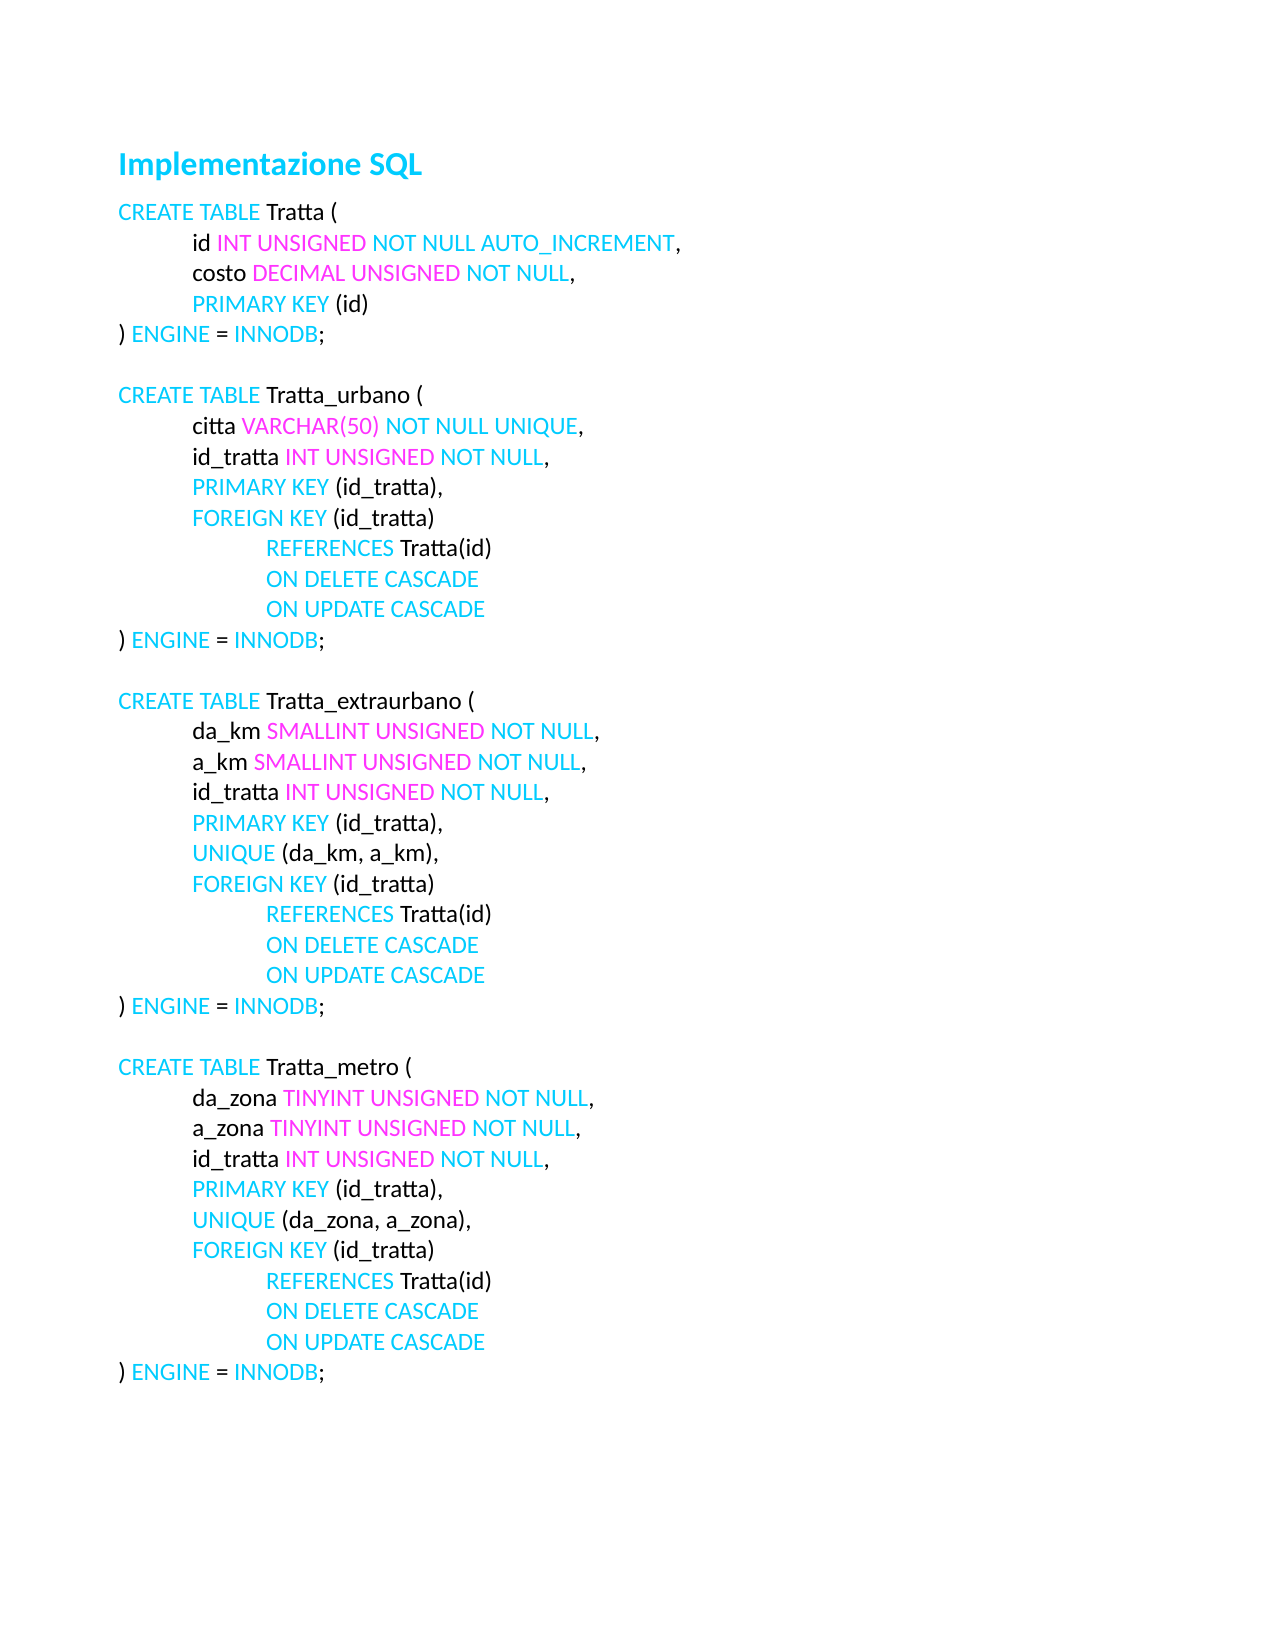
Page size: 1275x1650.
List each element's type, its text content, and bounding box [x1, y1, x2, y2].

text id_tratta INT UNSIGNED NOT NULL, [118, 1143, 1157, 1173]
text id_tratta INT UNSIGNED NOT NULL, [118, 776, 1157, 807]
text id_tratta INT UNSIGNED NOT NULL, [118, 441, 1157, 471]
text ) ENGINE = INNODB; [118, 990, 1157, 1021]
text UNIQUE (da_km, a_km), [118, 837, 1157, 868]
text ON DELETE CASCADE [118, 1295, 1157, 1326]
text REFERENCES Tratta(id) [118, 1265, 1157, 1295]
text FOREIGN KEY (id_tratta) [118, 1234, 1157, 1265]
text CREATE TABLE Tratta_urbano ( [118, 380, 1157, 410]
text ON UPDATE CASCADE [118, 1326, 1157, 1356]
text costo DECIMAL UNSIGNED NOT NULL, [118, 258, 1157, 288]
text UNIQUE (da_zona, a_zona), [118, 1204, 1157, 1234]
text PRIMARY KEY (id_tratta), [118, 1173, 1157, 1204]
subtitle Implementazione SQL [118, 143, 1157, 184]
text PRIMARY KEY (id_tratta), [118, 807, 1157, 837]
text CREATE TABLE Tratta_metro ( [118, 1051, 1157, 1082]
text CREATE TABLE Tratta_extraurbano ( [118, 685, 1157, 715]
text REFERENCES Tratta(id) [118, 898, 1157, 929]
text a_zona TINYINT UNSIGNED NOT NULL, [118, 1112, 1157, 1143]
text PRIMARY KEY (id) [118, 288, 1157, 319]
text a_km SMALLINT UNSIGNED NOT NULL, [118, 746, 1157, 776]
text FOREIGN KEY (id_tratta) [118, 868, 1157, 898]
text ON DELETE CASCADE [118, 563, 1157, 593]
text PRIMARY KEY (id_tratta), [118, 471, 1157, 502]
text ) ENGINE = INNODB; [118, 1356, 1157, 1387]
text da_km SMALLINT UNSIGNED NOT NULL, [118, 715, 1157, 746]
text citta VARCHAR(50) NOT NULL UNIQUE, [118, 410, 1157, 441]
text ON UPDATE CASCADE [118, 959, 1157, 990]
text ) ENGINE = INNODB; [118, 319, 1157, 349]
text ) ENGINE = INNODB; [118, 624, 1157, 654]
text FOREIGN KEY (id_tratta) [118, 502, 1157, 532]
text da_zona TINYINT UNSIGNED NOT NULL, [118, 1082, 1157, 1112]
text ON UPDATE CASCADE [118, 593, 1157, 624]
text id INT UNSIGNED NOT NULL AUTO_INCREMENT, [118, 227, 1157, 258]
text ON DELETE CASCADE [118, 929, 1157, 959]
text CREATE TABLE Tratta ( [118, 197, 1157, 227]
text REFERENCES Tratta(id) [118, 532, 1157, 563]
